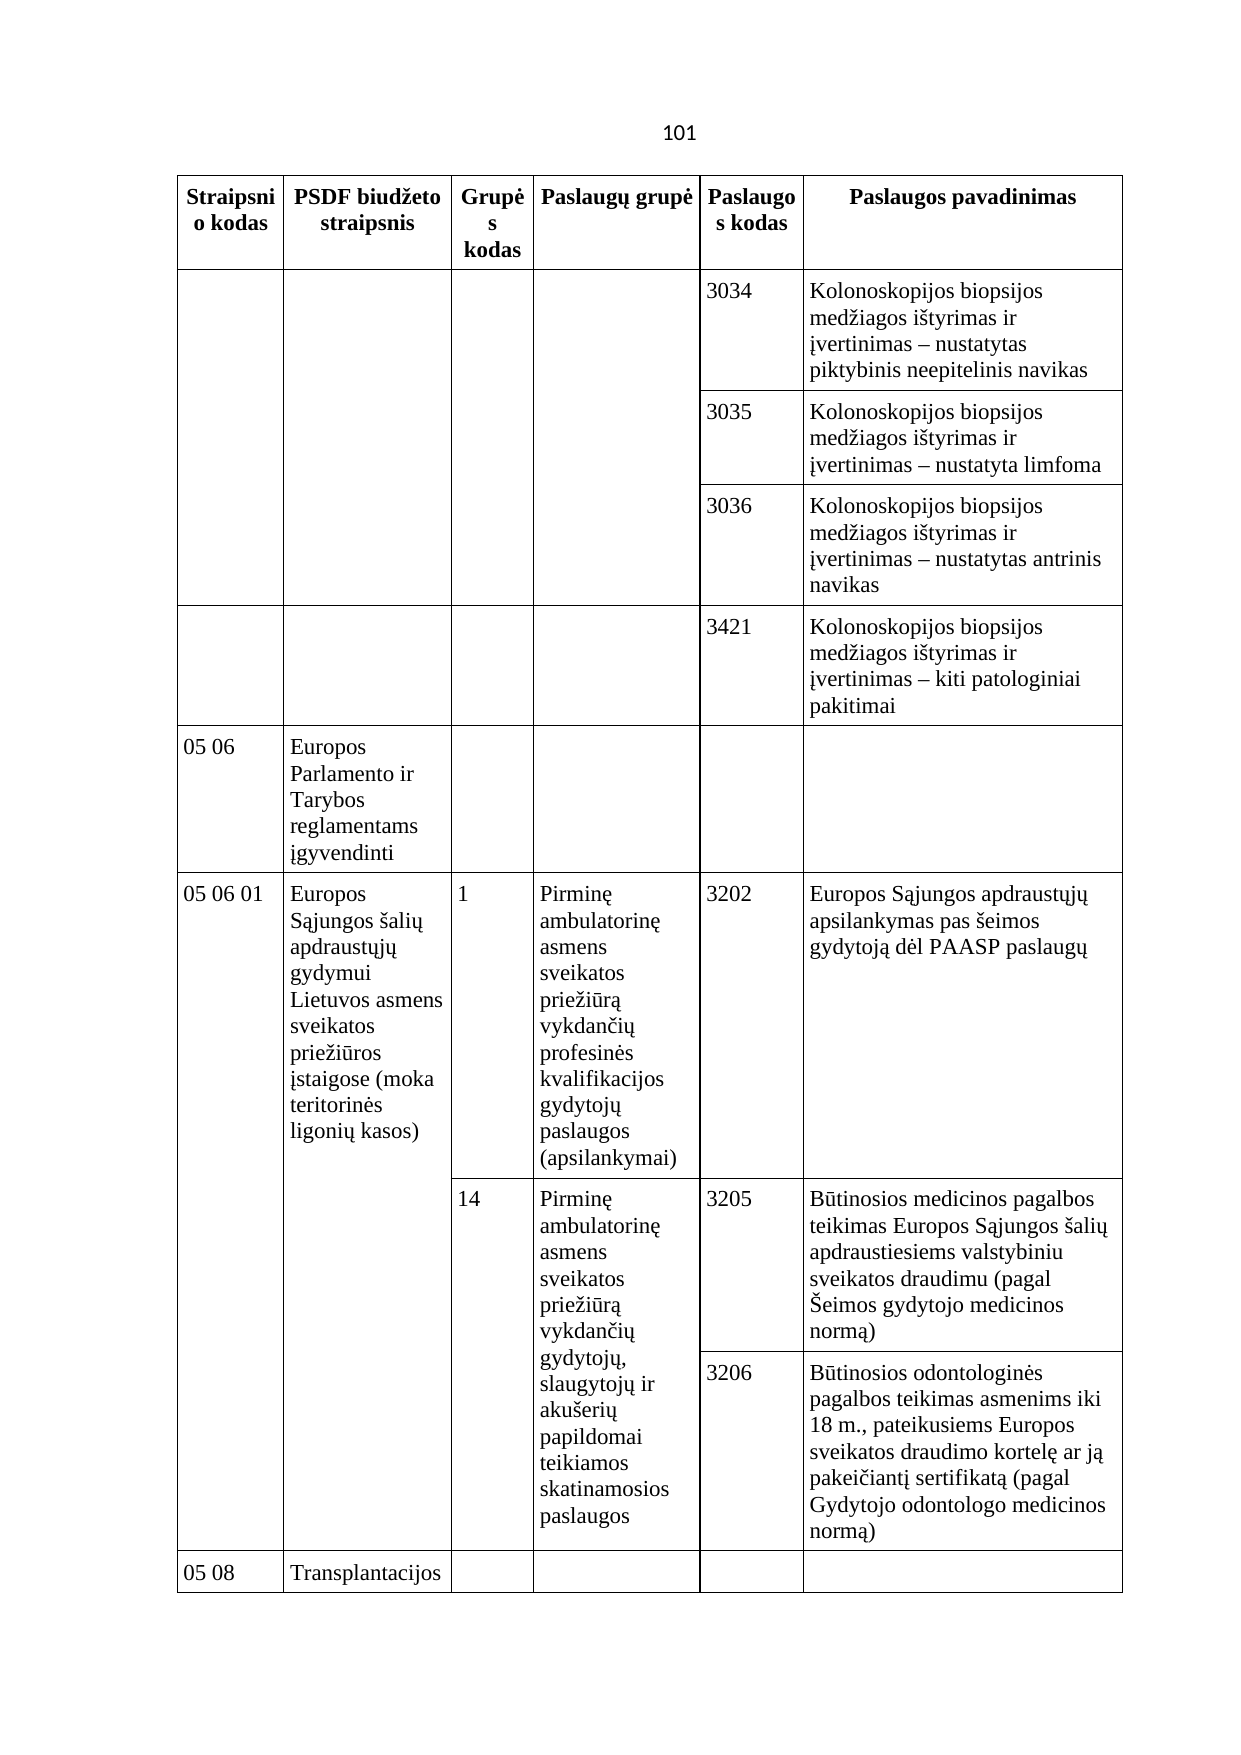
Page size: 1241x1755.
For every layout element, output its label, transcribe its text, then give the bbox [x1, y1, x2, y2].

table_cell Europos Parlamento ir Tarybos reglamentams įgyvendinti [284, 726, 451, 872]
table_cell 3205 [701, 1179, 803, 1351]
table_cell [284, 484, 451, 605]
table_cell [178, 606, 283, 725]
table_cell 3036 [701, 485, 803, 605]
table_cell [452, 726, 533, 872]
table_cell Europos Sąjungos apdraustųjų apsilankymas pas šeimos gydytoją dėl PAASP paslaugų [804, 873, 1122, 1177]
table_cell [534, 726, 699, 872]
table_cell 1 [452, 873, 533, 1177]
table_cell [452, 270, 533, 390]
table_cell Būtinosios medicinos pagalbos teikimas Europos Sąjungos šalių apdraustiesiems valstybiniu sveikatos draudimu (pagal Šeimos gydytojo medicinos normą) [804, 1179, 1122, 1351]
table_cell [452, 390, 533, 484]
table_cell 3202 [701, 873, 803, 1177]
table_cell 14 [452, 1179, 533, 1550]
table_cell Europos Sąjungos šalių apdraustųjų gydymui Lietuvos asmens sveikatos priežiūros įstaigose (moka teritorinės ligonių kasos) [284, 873, 451, 1550]
table_cell 3034 [701, 270, 803, 390]
table_cell Kolonoskopijos biopsijos medžiagos ištyrimas ir įvertinimas – kiti patologiniai pakitimai [804, 606, 1122, 725]
table_cell Transplantacijos [284, 1551, 451, 1592]
table_cell [284, 390, 451, 484]
table_cell [534, 606, 699, 725]
table_cell [452, 484, 533, 605]
table_cell [284, 270, 451, 390]
table_cell [534, 1551, 699, 1592]
table_cell [534, 390, 699, 484]
table_header Grupės kodas [452, 176, 533, 269]
table_cell 05 08 [178, 1551, 283, 1592]
table_cell [534, 270, 699, 390]
table_header Straipsnio kodas [178, 176, 283, 269]
table_cell [804, 1551, 1122, 1592]
table_header PSDF biudžeto straipsnis [284, 176, 451, 269]
table_header Paslaugų grupė [534, 176, 699, 269]
table_cell 3421 [701, 606, 803, 725]
table_cell Pirminę ambulatorinę asmens sveikatos priežiūrą vykdančių gydytojų, slaugytojų ir akušerių papildomai teikiamos skatinamosios paslaugos [534, 1179, 699, 1550]
table_cell Būtinosios odontologinės pagalbos teikimas asmenims iki 18 m., pateikusiems Europos sveikatos draudimo kortelę ar ją pakeičiantį sertifikatą (pagal Gydytojo odontologo medicinos normą) [804, 1352, 1122, 1550]
table_cell 05 06 01 [178, 873, 283, 1550]
table_cell [452, 1551, 533, 1592]
table_cell Kolonoskopijos biopsijos medžiagos ištyrimas ir įvertinimas – nustatytas piktybinis neepitelinis navikas [804, 270, 1122, 390]
table_cell Kolonoskopijos biopsijos medžiagos ištyrimas ir įvertinimas – nustatyta limfoma [804, 391, 1122, 484]
table_cell [804, 726, 1122, 872]
table_cell 05 06 [178, 726, 283, 872]
table_cell [178, 390, 283, 484]
table_cell 3206 [701, 1352, 803, 1550]
table_header Paslaugos pavadinimas [804, 176, 1122, 269]
table_cell [534, 484, 699, 605]
table_cell [701, 1551, 803, 1592]
table_cell Pirminę ambulatorinę asmens sveikatos priežiūrą vykdančių profesinės kvalifikacijos gydytojų paslaugos (apsilankymai) [534, 873, 699, 1177]
table_cell [452, 606, 533, 725]
table_cell [178, 270, 283, 390]
table_cell 3035 [701, 391, 803, 484]
table_cell [284, 606, 451, 725]
table_cell [701, 726, 803, 872]
table_header Paslaugos kodas [701, 176, 803, 269]
table_cell Kolonoskopijos biopsijos medžiagos ištyrimas ir įvertinimas – nustatytas antrinis navikas [804, 485, 1122, 605]
table_cell [178, 484, 283, 605]
